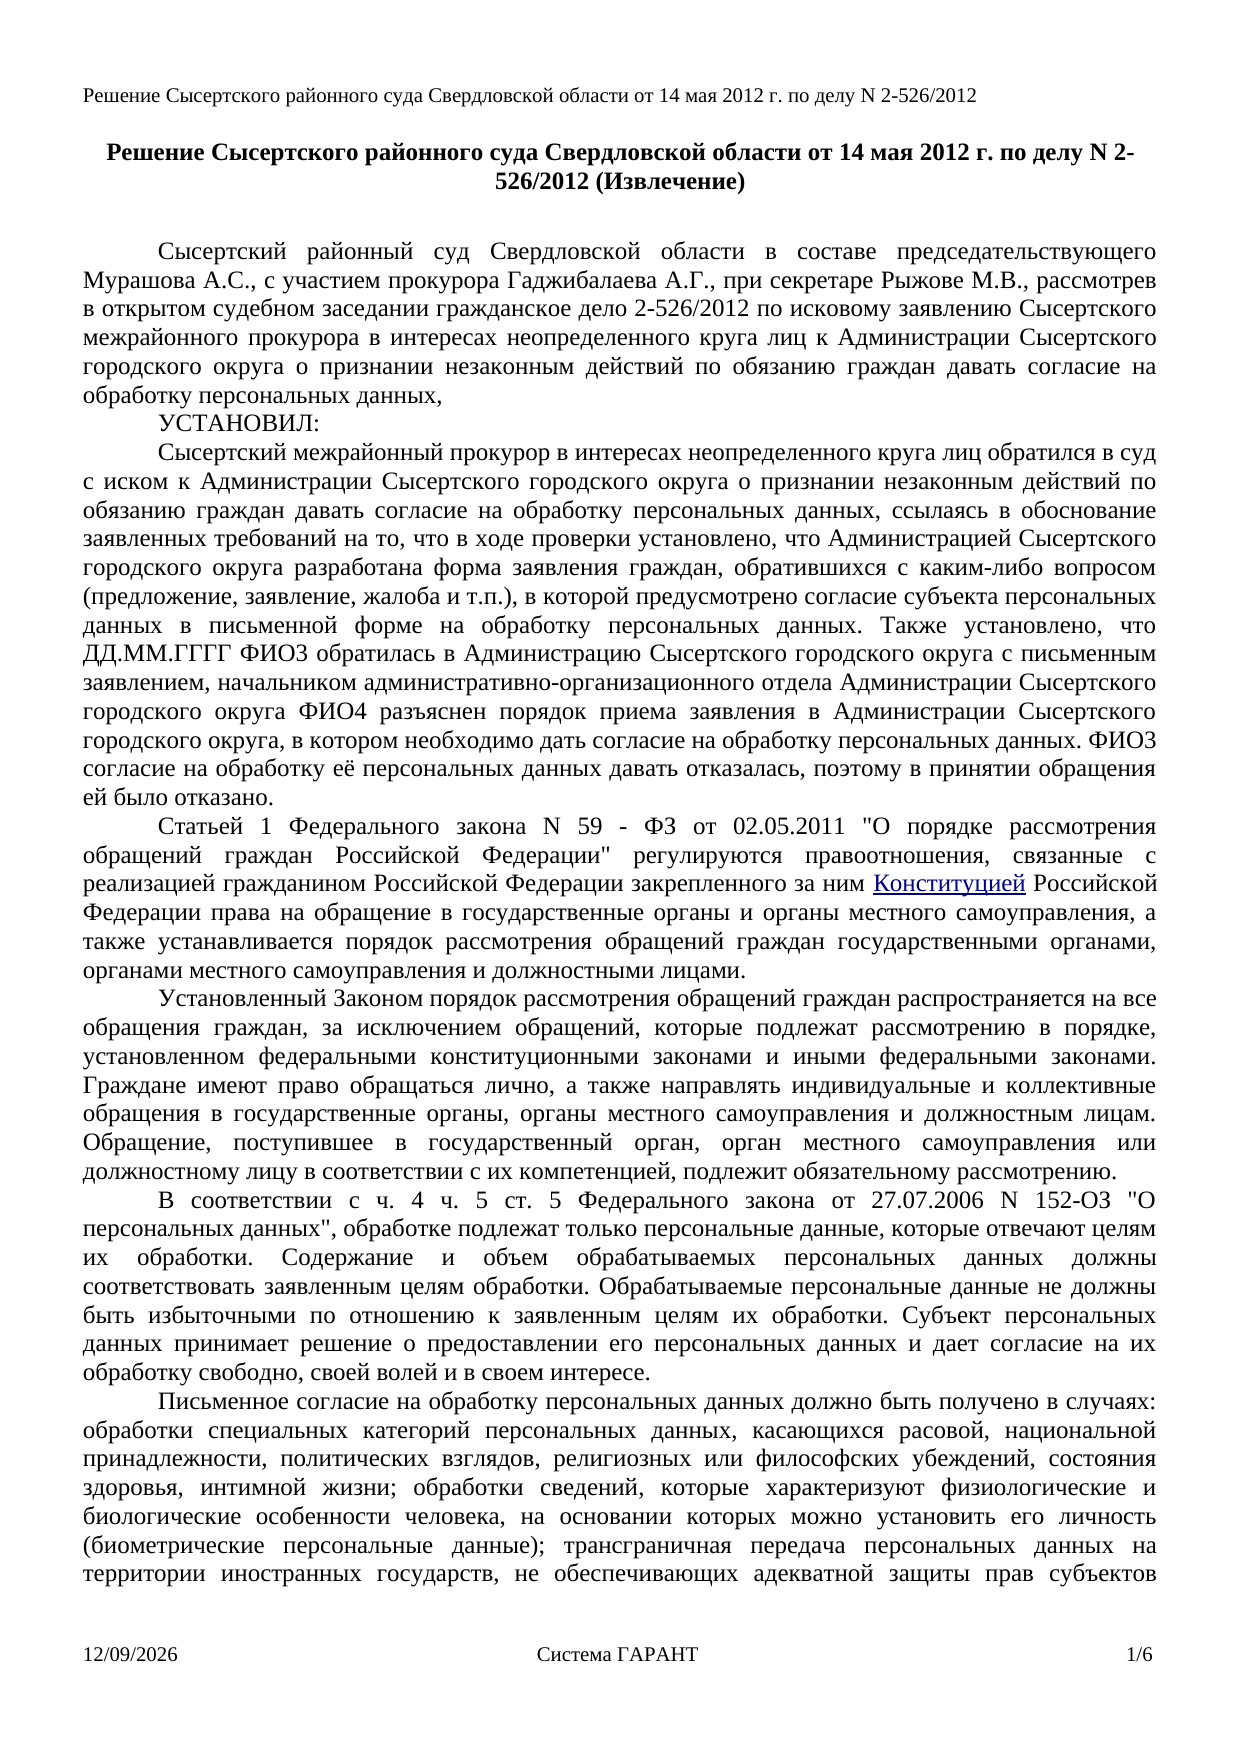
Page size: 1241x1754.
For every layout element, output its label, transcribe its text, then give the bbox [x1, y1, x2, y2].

subtitle Решение Сысертского районного суда Свердловской области от 14 мая 2012 г. по делу N 2-526/2012 (Извлечение) [83, 137, 1157, 195]
text Сысертский районный суд Свердловской области в составе председательствующего Мурашова А.С., с участием прокурора Гаджибалаева А.Г., при секретаре Рыжове М.В., рассмотрев в открытом судебном заседании гражданское дело 2-526/2012 по исковому заявлению Сысертского межрайонного прокурора в интересах неопределенного круга лиц к Администрации Сысертского городского округа о признании незаконным действий по обязанию граждан давать согласие на обработку персональных данных, [83, 236, 1157, 408]
text Статьей 1 Федерального закона N 59 - ФЗ от 02.05.2011 "О порядке рассмотрения обращений граждан Российской Федерации" регулируются правоотношения, связанные с реализацией гражданином Российской Федерации закрепленного за ним Конституцией Российской Федерации права на обращение в государственные органы и органы местного самоуправления, а также устанавливается порядок рассмотрения обращений граждан государственными органами, органами местного самоуправления и должностными лицами. [83, 811, 1157, 983]
text Установленный Законом порядок рассмотрения обращений граждан распространяется на все обращения граждан, за исключением обращений, которые подлежат рассмотрению в порядке, установленном федеральными конституционными законами и иными федеральными законами. Граждане имеют право обращаться лично, а также направлять индивидуальные и коллективные обращения в государственные органы, органы местного самоуправления и должностным лицам. Обращение, поступившее в государственный орган, орган местного самоуправления или должностному лицу в соответствии с их компетенцией, подлежит обязательному рассмотрению. [83, 983, 1157, 1185]
text Сысертский межрайонный прокурор в интересах неопределенного круга лиц обратился в суд с иском к Администрации Сысертского городского округа о признании незаконным действий по обязанию граждан давать согласие на обработку персональных данных, ссылаясь в обоснование заявленных требований на то, что в ходе проверки установлено, что Администрацией Сысертского городского округа разработана форма заявления граждан, обратившихся с каким-либо вопросом (предложение, заявление, жалоба и т.п.), в которой предусмотрено согласие субъекта персональных данных в письменной форме на обработку персональных данных. Также установлено, что ДД.ММ.ГГГГ ФИО3 обратилась в Администрацию Сысертского городского округа с письменным заявлением, начальником административно-организационного отдела Администрации Сысертского городского округа ФИО4 разъяснен порядок приема заявления в Администрации Сысертского городского округа, в котором необходимо дать согласие на обработку персональных данных. ФИО3 согласие на обработку её персональных данных давать отказалась, поэтому в принятии обращения ей было отказано. [83, 437, 1157, 811]
text Письменное согласие на обработку персональных данных должно быть получено в случаях: обработки специальных категорий персональных данных, касающихся расовой, национальной принадлежности, политических взглядов, религиозных или философских убеждений, состояния здоровья, интимной жизни; обработки сведений, которые характеризуют физиологические и биологические особенности человека, на основании которых можно установить его личность (биометрические персональные данные); трансграничная передача персональных данных на территории иностранных государств, не обеспечивающих адекватной защиты прав субъектов [83, 1386, 1157, 1587]
text УСТАНОВИЛ: [83, 408, 1157, 437]
text В соответствии с ч. 4 ч. 5 ст. 5 Федерального закона от 27.07.2006 N 152-ОЗ "О персональных данных", обработке подлежат только персональные данные, которые отвечают целям их обработки. Содержание и объем обрабатываемых персональных данных должны соответствовать заявленным целям обработки. Обрабатываемые персональные данные не должны быть избыточными по отношению к заявленным целям их обработки. Субъект персональных данных принимает решение о предоставлении его персональных данных и дает согласие на их обработку свободно, своей волей и в своем интересе. [83, 1185, 1157, 1386]
